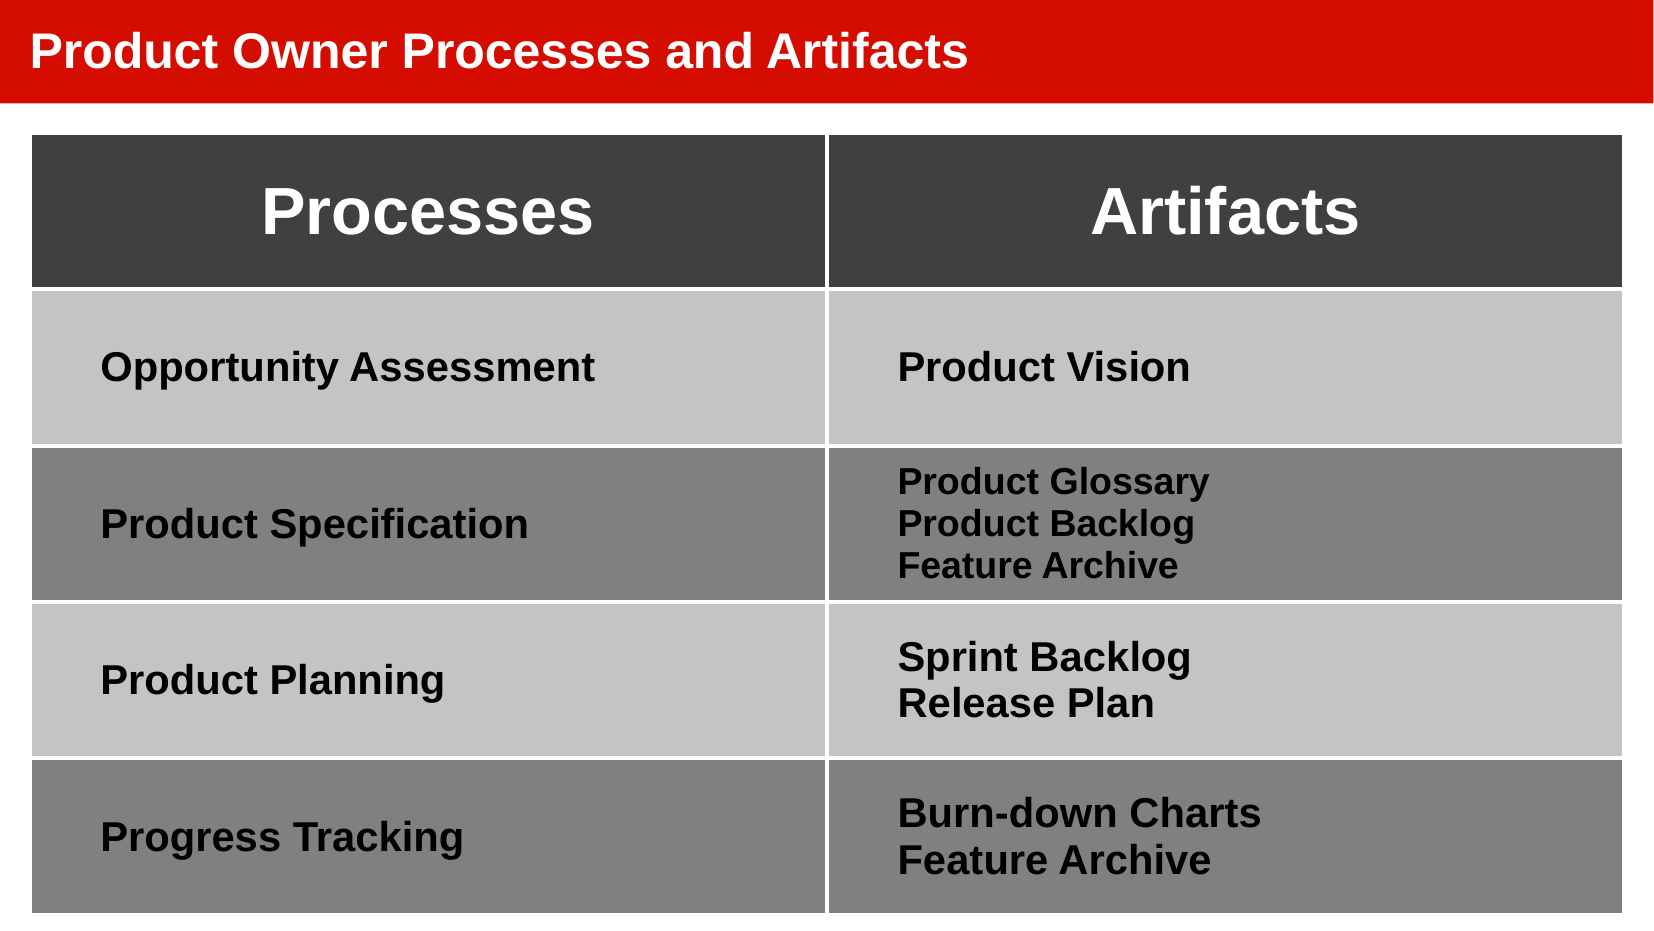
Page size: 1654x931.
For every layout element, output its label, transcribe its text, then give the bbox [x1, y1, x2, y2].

table_cell Sprint Backlog Release Plan [829, 604, 1622, 756]
table_cell Product Planning [32, 604, 825, 756]
table_header Processes [32, 135, 825, 287]
table_cell Burn-down Charts Feature Archive [829, 760, 1622, 913]
title Product Owner Processes and Artifacts [0, 0, 1654, 104]
table_cell Product Vision [829, 291, 1622, 444]
table_cell Progress Tracking [32, 760, 825, 913]
table_cell Product Specification [32, 448, 825, 600]
table_cell Opportunity Assessment [32, 291, 825, 444]
table_cell Product Glossary Product Backlog Feature Archive [829, 448, 1622, 600]
table_header Artifacts [829, 135, 1622, 287]
